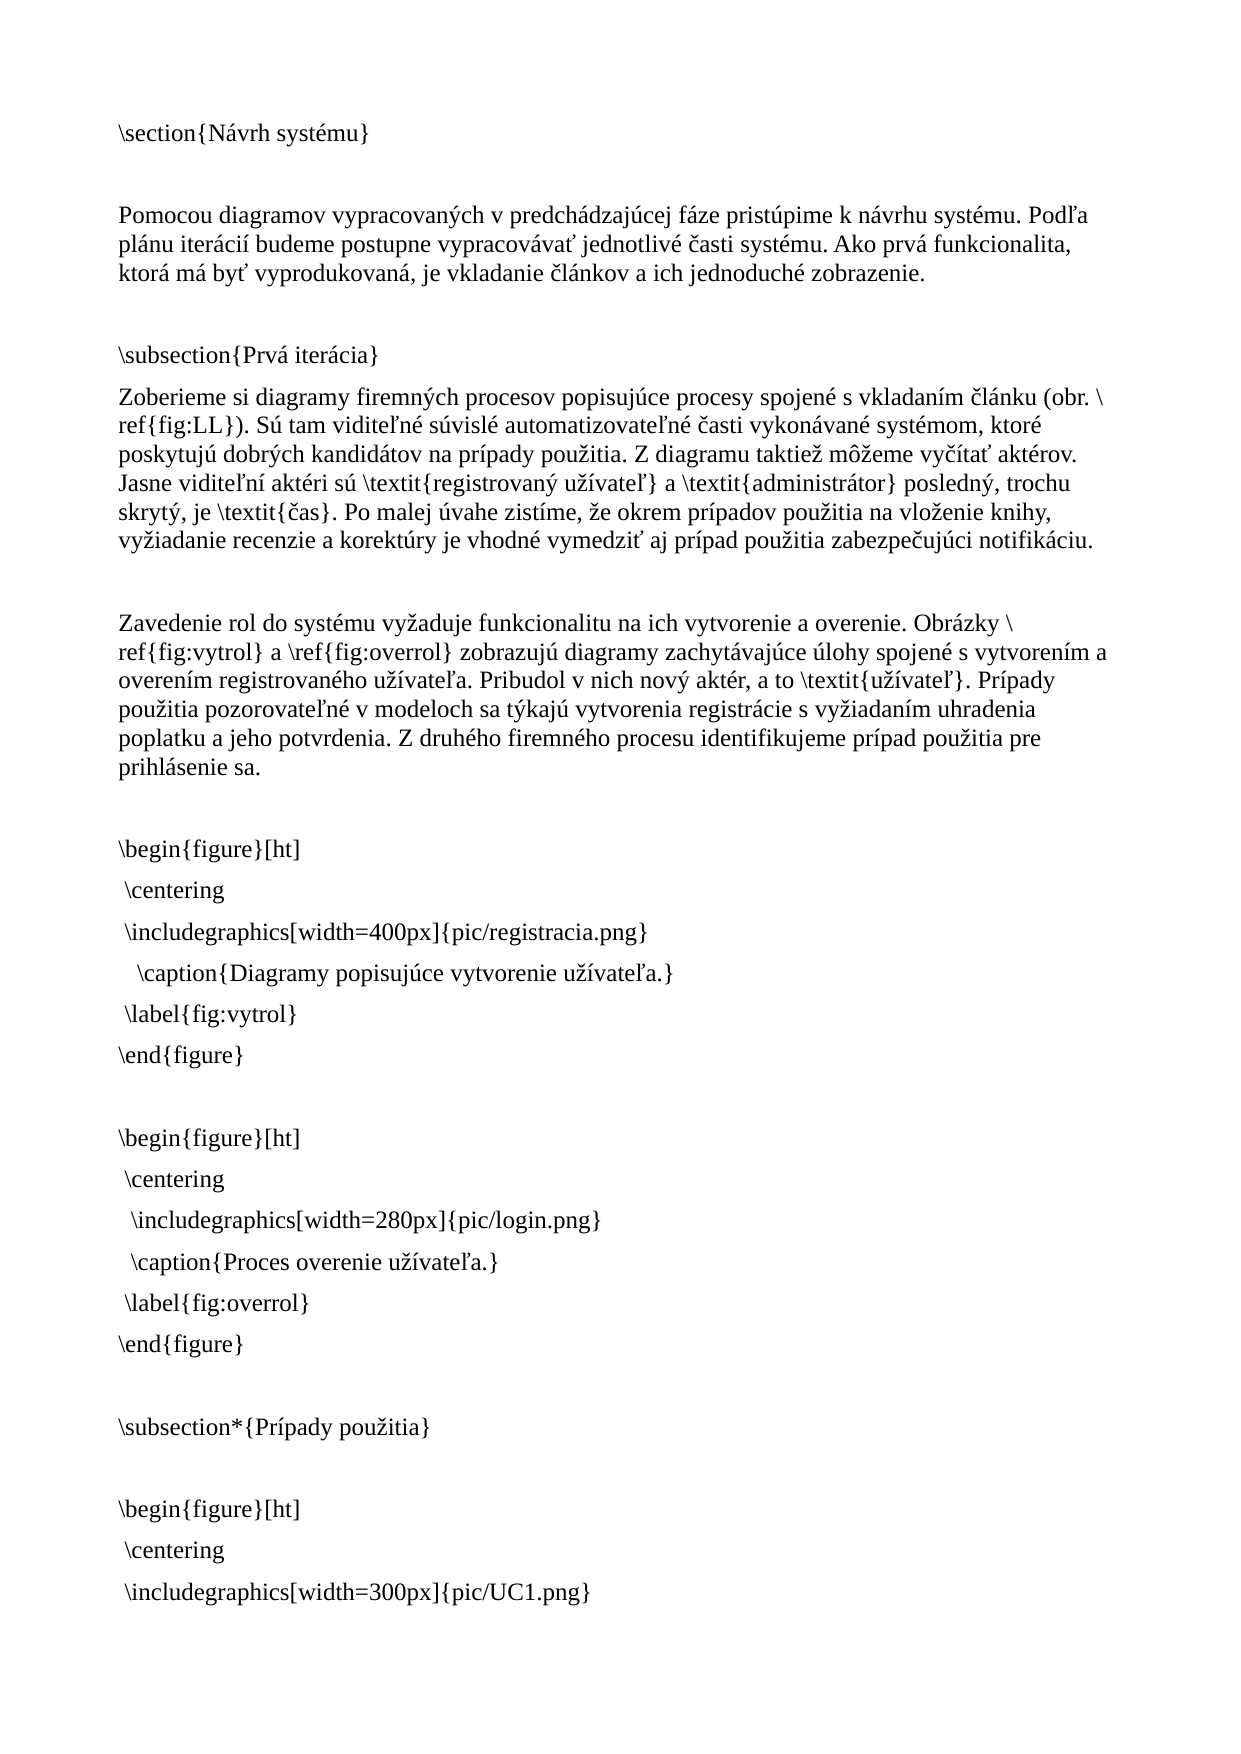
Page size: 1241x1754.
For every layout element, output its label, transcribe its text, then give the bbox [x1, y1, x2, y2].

text \end{figure} [118, 1041, 1119, 1069]
text \includegraphics[width=400px]{pic/registracia.png} [118, 917, 1119, 946]
text Zavedenie rol do systému vyžaduje funkcionalitu na ich vytvorenie a overenie. Obrázky \ref{fig:vytrol} a \ref{fig:overrol} zobrazujú diagramy zachytávajúce úlohy spojené s vytvorením a overením registrovaného užívateľa. Pribudol v nich nový aktér, a to \textit{užívateľ}. Prípady použitia pozorovateľné v modeloch sa týkajú vytvorenia registrácie s vyžiadaním uhradenia poplatku a jeho potvrdenia. Z druhého firemného procesu identifikujeme prípad použitia pre prihlásenie sa. [118, 608, 1119, 781]
text \centering [118, 1164, 1119, 1193]
text \caption{Diagramy popisujúce vytvorenie užívateľa.} [118, 958, 1119, 987]
text Zoberieme si diagramy firemných procesov popisujúce procesy spojené s vkladaním článku (obr. \ref{fig:LL}). Sú tam viditeľné súvislé automatizovateľné časti vykonávané systémom, ktoré poskytujú dobrých kandidátov na prípady použitia. Z diagramu taktiež môžeme vyčítať aktérov. Jasne viditeľní aktéri sú \textit{registrovaný užívateľ} a \textit{administrátor} posledný, trochu skrytý, je \textit{čas}. Po malej úvahe zistíme, že okrem prípadov použitia na vloženie knihy, vyžiadanie recenzie a korektúry je vhodné vymedziť aj prípad použitia zabezpečujúci notifikáciu. [118, 382, 1119, 554]
text \caption{Proces overenie užívateľa.} [118, 1247, 1119, 1276]
text \includegraphics[width=280px]{pic/login.png} [118, 1206, 1119, 1234]
text \centering [118, 876, 1119, 904]
text \end{figure} [118, 1329, 1119, 1358]
text \label{fig:overrol} [118, 1288, 1119, 1317]
text \subsection*{Prípady použitia} [118, 1412, 1119, 1441]
text \includegraphics[width=300px]{pic/UC1.png} [118, 1577, 1119, 1606]
text \begin{figure}[ht] [118, 834, 1119, 863]
text \subsection{Prvá iterácia} [118, 341, 1119, 369]
text Pomocou diagramov vypracovaných v predchádzajúcej fáze pristúpime k návrhu systému. Podľa plánu iterácií budeme postupne vypracovávať jednotlivé časti systému. Ako prvá funkcionalita, ktorá má byť vyprodukovaná, je vkladanie článkov a ich jednoduché zobrazenie. [118, 201, 1119, 287]
text \begin{figure}[ht] [118, 1494, 1119, 1523]
text \begin{figure}[ht] [118, 1123, 1119, 1152]
text \centering [118, 1536, 1119, 1564]
text \section{Návrh systému} [118, 118, 1119, 147]
text \label{fig:vytrol} [118, 999, 1119, 1028]
